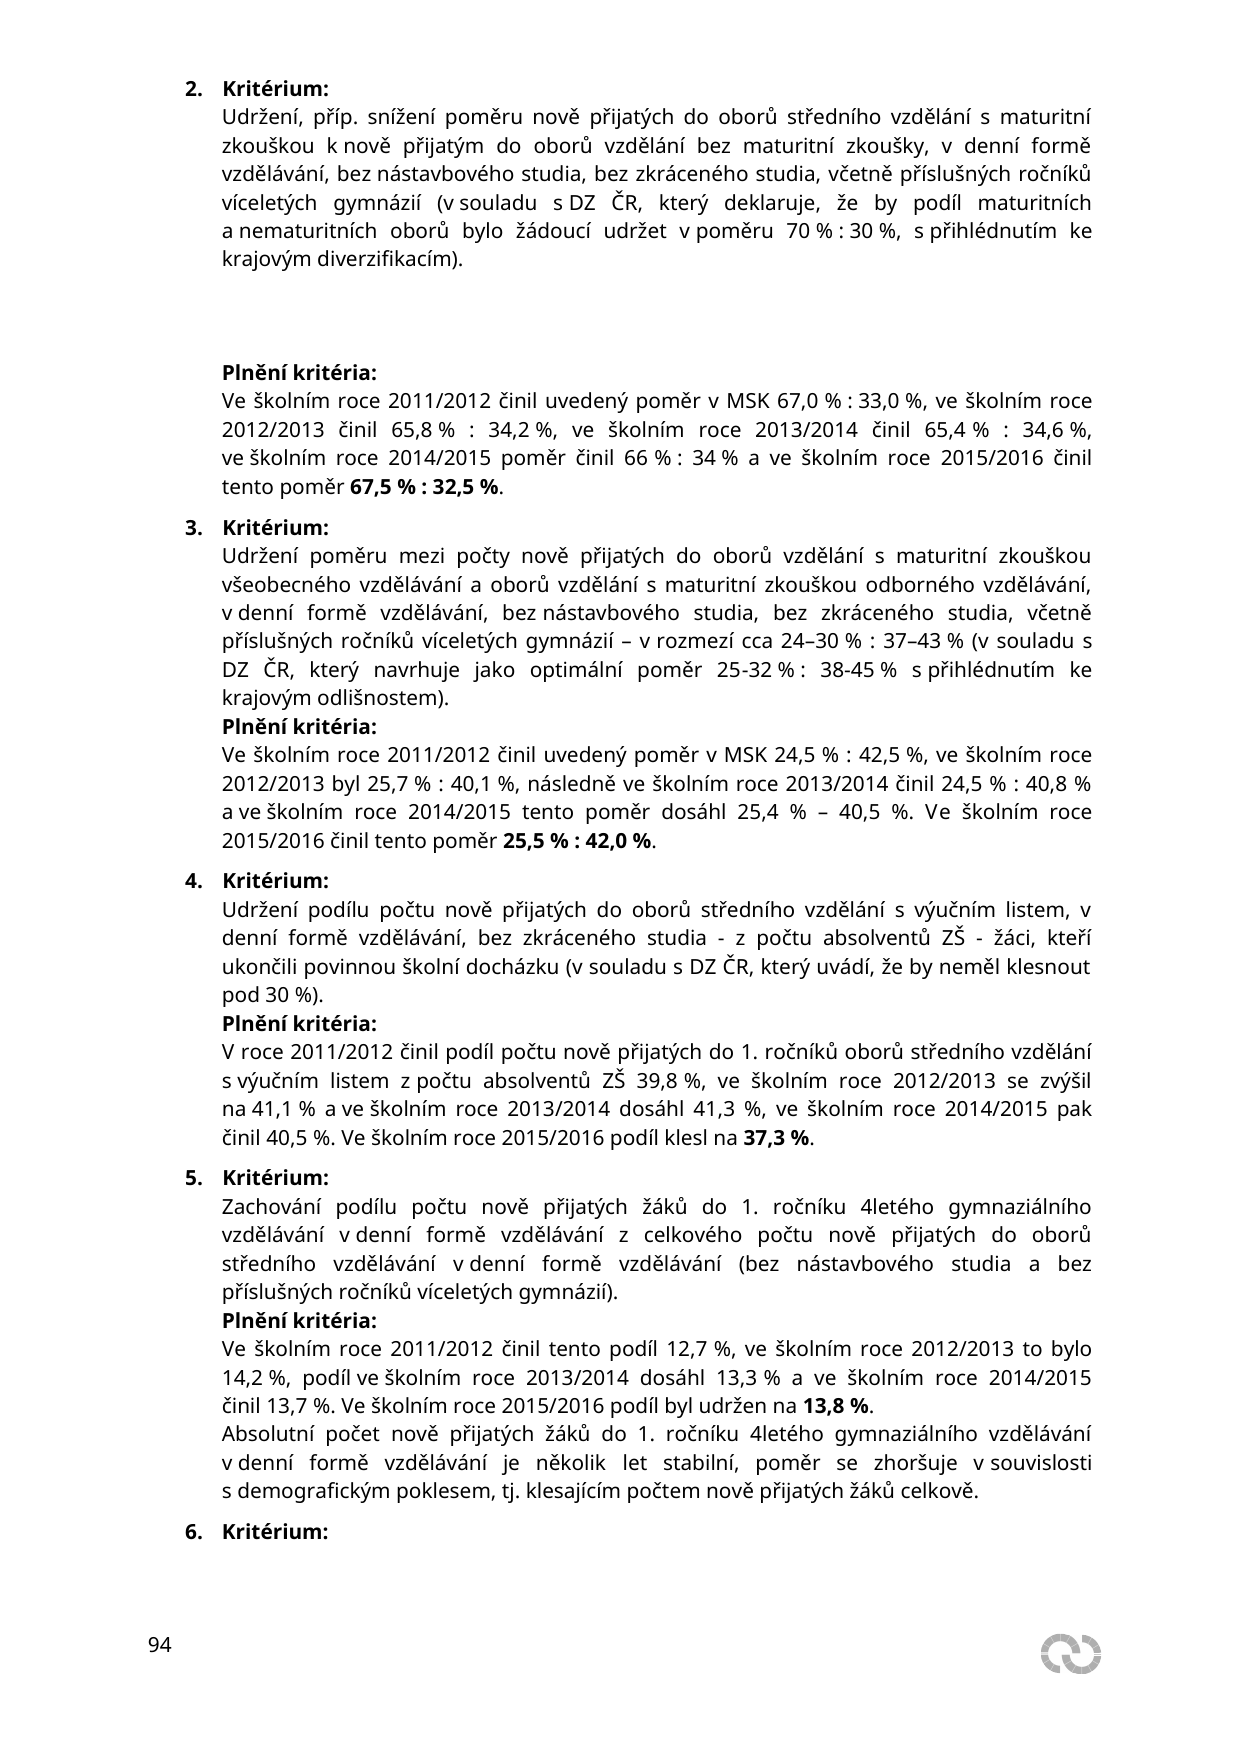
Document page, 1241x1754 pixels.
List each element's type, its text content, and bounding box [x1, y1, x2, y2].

text Ve školním roce 2011/2012 činil tento podíl 12,7 %, ve školním roce 2012/2013 to bylo 14,2 %, podíl ve školním roce 2013/2014 dosáhl 13,3 % a ve školním roce 2014/2015 činil 13,7 %. Ve školním roce 2015/2016 podíl byl udržen na 13,8 %. [184, 1334, 1092, 1419]
text Plnění kritéria: [148, 358, 1092, 387]
text Udržení, příp. snížení poměru nově přijatých do oborů středního vzdělání s maturitní zkouškou k nově přijatým do oborů vzdělání bez maturitní zkoušky, v denní formě vzdělávání, bez nástavbového studia, bez zkráceného studia, včetně příslušných ročníků víceletých gymnázií (v souladu s DZ ČR, který deklaruje, že by podíl maturitních a nematuritních oborů bylo žádoucí udržet v poměru 70 % : 30 %, s přihlédnutím ke krajovým diverzifikacím). [222, 102, 1092, 273]
text Plnění kritéria: [148, 1009, 1092, 1037]
text V roce 2011/2012 činil podíl počtu nově přijatých do 1. ročníků oborů středního vzdělání s výučním listem z počtu absolventů ZŠ 39,8 %, ve školním roce 2012/2013 se zvýšil na 41,1 % a ve školním roce 2013/2014 dosáhl 41,3 %, ve školním roce 2014/2015 pak činil 40,5 %. Ve školním roce 2015/2016 podíl klesl na 37,3 %. [184, 1037, 1092, 1151]
list Kritérium: [185, 867, 1092, 895]
text Ve školním roce 2011/2012 činil uvedený poměr v MSK 24,5 % : 42,5 %, ve školním roce 2012/2013 byl 25,7 % : 40,1 %, následně ve školním roce 2013/2014 činil 24,5 % : 40,8 % a ve školním roce 2014/2015 tento poměr dosáhl 25,4 % – 40,5 %. Ve školním roce 2015/2016 činil tento poměr 25,5 % : 42,0 %. [184, 740, 1092, 854]
text Absolutní počet nově přijatých žáků do 1. ročníku 4letého gymnaziálního vzdělávání v denní formě vzdělávání je několik let stabilní, poměr se zhoršuje v souvislosti s demografickým poklesem, tj. klesajícím počtem nově přijatých žáků celkově. [222, 1419, 1092, 1505]
text Plnění kritéria: [148, 712, 1092, 740]
text Plnění kritéria: [148, 1306, 1092, 1334]
list Kritérium: [185, 1163, 1092, 1192]
list Kritérium: [185, 1517, 1092, 1546]
text Zachování podílu počtu nově přijatých žáků do 1. ročníku 4letého gymnaziálního vzdělávání v denní formě vzdělávání z celkového počtu nově přijatých do oborů středního vzdělávání v denní formě vzdělávání (bez nástavbového studia a bez příslušných ročníků víceletých gymnázií). [222, 1192, 1092, 1306]
text Udržení poměru mezi počty nově přijatých do oborů vzdělání s maturitní zkouškou všeobecného vzdělávání a oborů vzdělání s maturitní zkouškou odborného vzdělávání, v denní formě vzdělávání, bez nástavbového studia, bez zkráceného studia, včetně příslušných ročníků víceletých gymnázií – v rozmezí cca 24–30 % : 37–43 % (v souladu s DZ ČR, který navrhuje jako optimální poměr 25‑32 % : 38-45 % s přihlédnutím ke krajovým odlišnostem). [222, 541, 1092, 712]
list Kritérium: [185, 513, 1092, 541]
list Kritérium: [185, 74, 1092, 102]
text Ve školním roce 2011/2012 činil uvedený poměr v MSK 67,0 % : 33,0 %, ve školním roce 2012/2013 činil 65,8 % : 34,2 %, ve školním roce 2013/2014 činil 65,4 % : 34,6 %, ve školním roce 2014/2015 poměr činil 66 % : 34 % a ve školním roce 2015/2016 činil tento poměr 67,5 % : 32,5 %. [184, 387, 1092, 500]
text Udržení podílu počtu nově přijatých do oborů středního vzdělání s výučním listem, v denní formě vzdělávání, bez zkráceného studia - z počtu absolventů ZŠ - žáci, kteří ukončili povinnou školní docházku (v souladu s DZ ČR, který uvádí, že by neměl klesnout pod 30 %). [222, 895, 1092, 1009]
